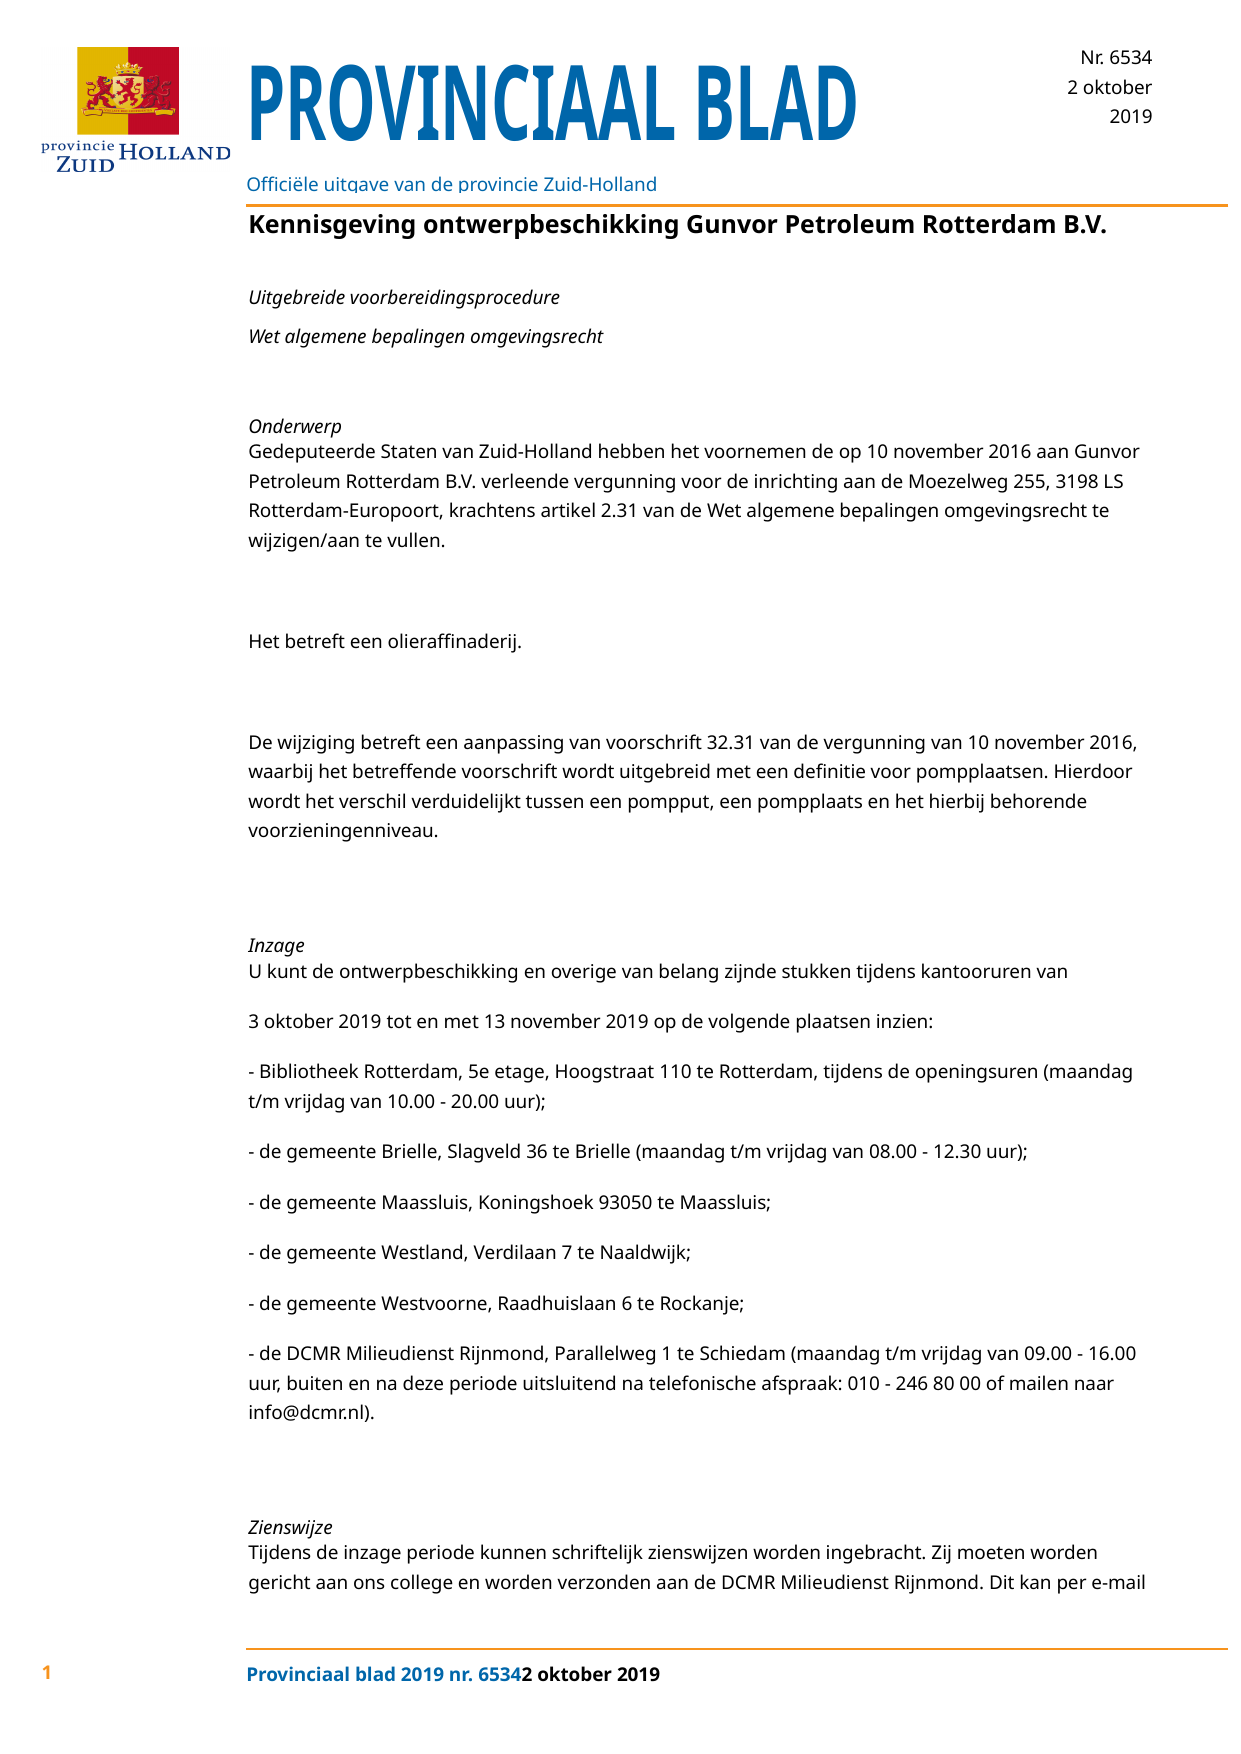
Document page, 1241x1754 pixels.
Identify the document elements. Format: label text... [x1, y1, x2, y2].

text Wet algemene bepalingen omgevingsrecht [248, 323, 1152, 349]
text Onderwerp [248, 413, 1152, 438]
text U kunt de ontwerpbeschikking en overige van belang zijnde stukken tijdens kantooruren van [248, 958, 1152, 983]
text - de gemeente Westvoorne, Raadhuislaan 6 te Rockanje; [248, 1290, 1152, 1316]
text Gedeputeerde Staten van Zuid-Holland hebben het voornemen de op 10 november 2016 aan Gunvor Petroleum Rotterdam B.V. verleende vergunning voor de inrichting aan de Moezelweg 255, 3198 LS Rotterdam-Europoort, krachtens artikel 2.31 van de Wet algemene bepalingen omgevingsrecht te wijzigen/aan te vullen. [248, 438, 1152, 553]
text - Bibliotheek Rotterdam, 5e etage, Hoogstraat 110 te Rotterdam, tijdens de openingsuren (maandag t/m vrijdag van 10.00 - 20.00 uur); [248, 1059, 1152, 1114]
text Tijdens de inzage periode kunnen schriftelijk zienswijzen worden ingebracht. Zij moeten worden gericht aan ons college en worden verzonden aan de DCMR Milieudienst Rijnmond. Dit kan per e-mail [248, 1539, 1152, 1595]
text 3 oktober 2019 tot en met 13 november 2019 op de volgende plaatsen inzien: [248, 1008, 1152, 1034]
text Zienswijze [248, 1514, 1152, 1539]
text Uitgebreide voorbereidingsprocedure [248, 284, 1152, 309]
text - de gemeente Westland, Verdilaan 7 te Naaldwijk; [248, 1239, 1152, 1265]
text - de gemeente Brielle, Slagveld 36 te Brielle (maandag t/m vrijdag van 08.00 - 12.30 uur); [248, 1139, 1152, 1164]
text De wijziging betreft een aanpassing van voorschrift 32.31 van de vergunning van 10 november 2016, waarbij het betreffende voorschrift wordt uitgebreid met een definitie voor pompplaatsen. Hierdoor wordt het verschil verduidelijkt tussen een pompput, een pompplaats en het hierbij behorende voorzieningenniveau. [248, 729, 1152, 843]
text Inzage [248, 932, 1152, 958]
picture [41, 47, 231, 172]
text Het betreft een olieraffinaderij. [248, 628, 1152, 654]
text - de gemeente Maassluis, Koningshoek 93050 te Maassluis; [248, 1189, 1152, 1215]
text Kennisgeving ontwerpbeschikking Gunvor Petroleum Rotterdam B.V. [248, 207, 1152, 241]
text - de DCMR Milieudienst Rijnmond, Parallelweg 1 te Schiedam (maandag t/m vrijdag van 09.00 - 16.00 uur, buiten en na deze periode uitsluitend na telefonische afspraak: 010 - 246 80 00 of mailen naar info@dcmr.nl). [248, 1340, 1152, 1425]
